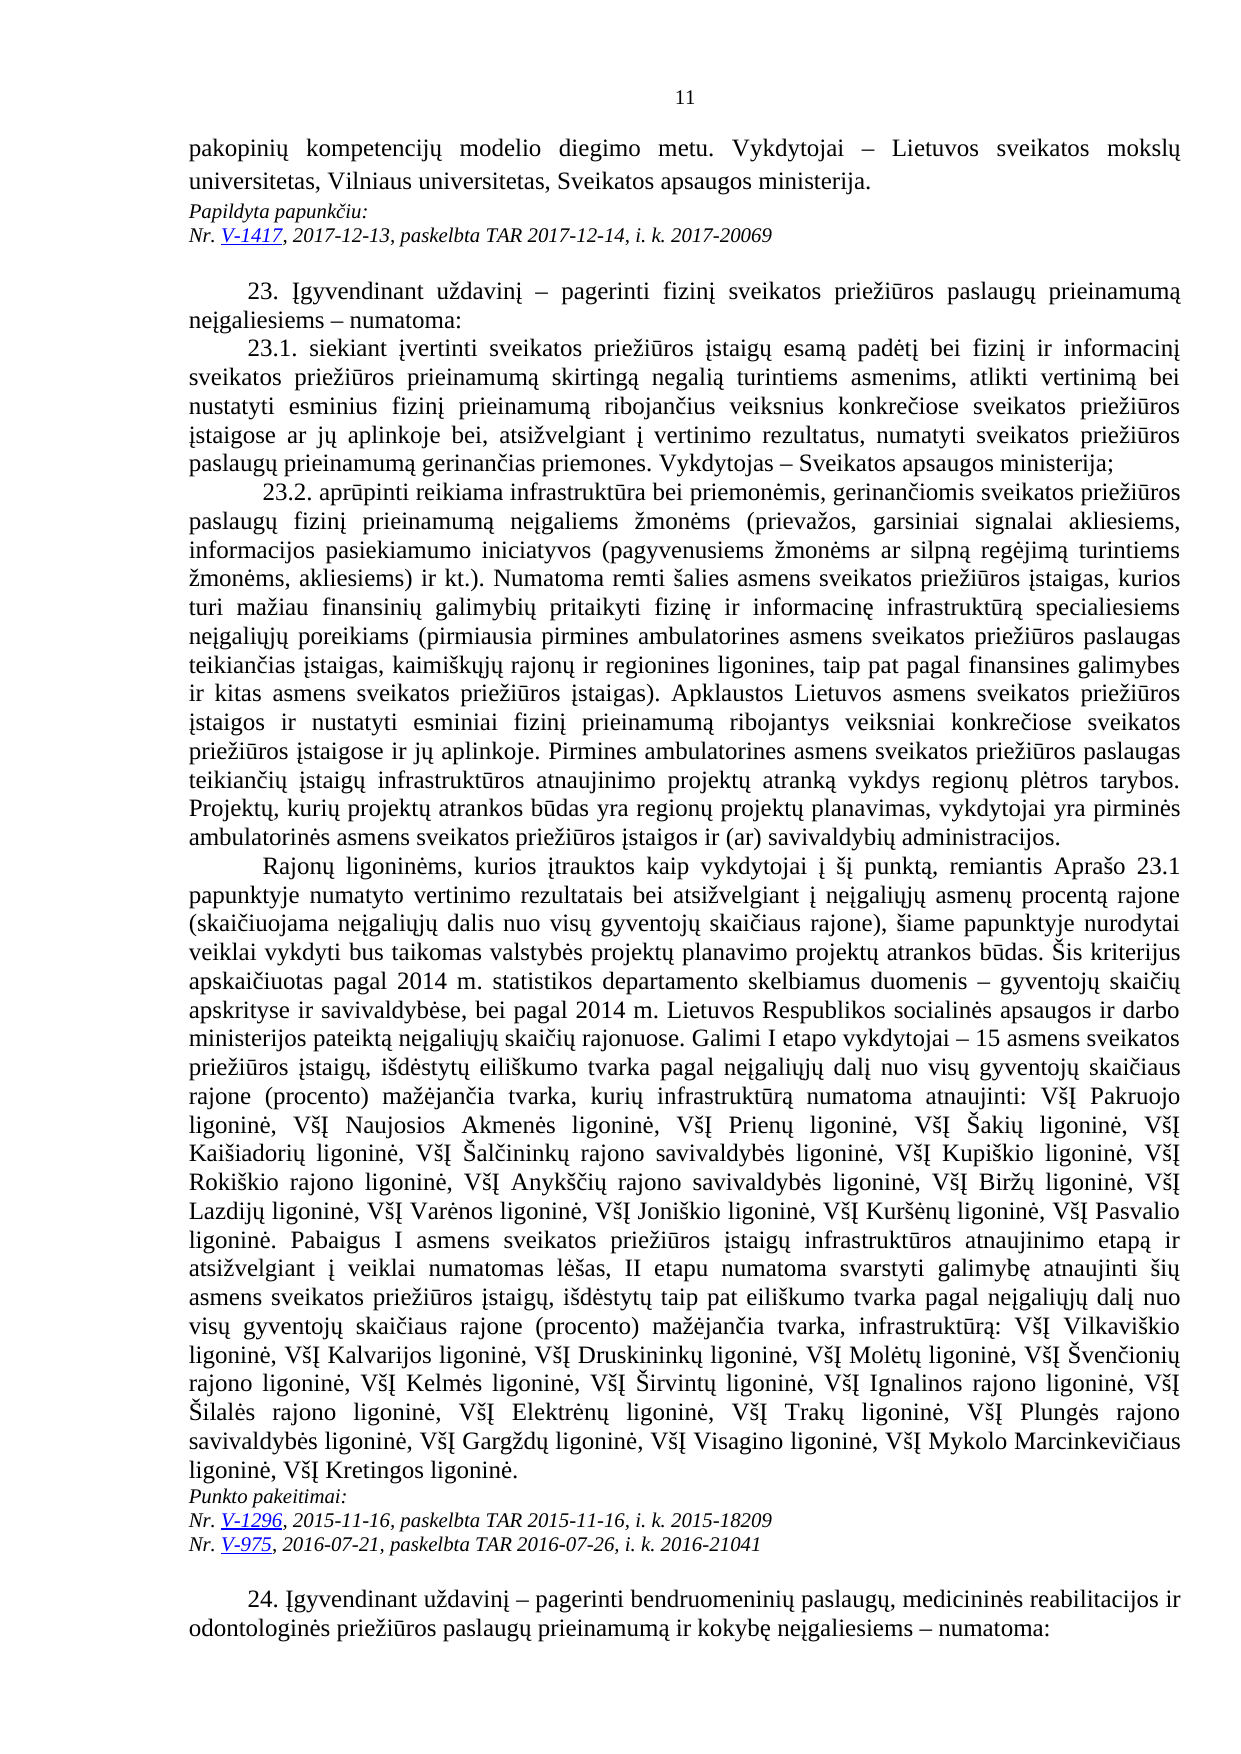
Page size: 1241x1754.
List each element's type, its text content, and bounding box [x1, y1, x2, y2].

text 23. Įgyvendinant uždavinį – pagerinti fizinį sveikatos priežiūros paslaugų prieinamumą neįgaliesiems – numatoma: [188, 276, 1181, 333]
text Punkto pakeitimai: [188, 1483, 1181, 1508]
text pakopinių kompetencijų modelio diegimo metu. Vykdytojai – Lietuvos sveikatos mokslų universitetas, Vilniaus universitetas, Sveikatos apsaugos ministerija. [188, 133, 1181, 195]
text Nr. V-975, 2016-07-21, paskelbta TAR 2016-07-26, i. k. 2016-21041 [188, 1532, 1181, 1556]
text 23.2. aprūpinti reikiama infrastruktūra bei priemonėmis, gerinančiomis sveikatos priežiūros paslaugų fizinį prieinamumą neįgaliems žmonėms (prievažos, garsiniai signalai akliesiems, informacijos pasiekiamumo iniciatyvos (pagyvenusiems žmonėms ar silpną regėjimą turintiems žmonėms, akliesiems) ir kt.). Numatoma remti šalies asmens sveikatos priežiūros įstaigas, kurios turi mažiau finansinių galimybių pritaikyti fizinę ir informacinę infrastruktūrą specialiesiems neįgaliųjų poreikiams (pirmiausia pirmines ambulatorines asmens sveikatos priežiūros paslaugas teikiančias įstaigas, kaimiškųjų rajonų ir regionines ligonines, taip pat pagal finansines galimybes ir kitas asmens sveikatos priežiūros įstaigas). Apklaustos Lietuvos asmens sveikatos priežiūros įstaigos ir nustatyti esminiai fizinį prieinamumą ribojantys veiksniai konkrečiose sveikatos priežiūros įstaigose ir jų aplinkoje. Pirmines ambulatorines asmens sveikatos priežiūros paslaugas teikiančių įstaigų infrastruktūros atnaujinimo projektų atranką vykdys regionų plėtros tarybos. Projektų, kurių projektų atrankos būdas yra regionų projektų planavimas, vykdytojai yra pirminės ambulatorinės asmens sveikatos priežiūros įstaigos ir (ar) savivaldybių administracijos. [188, 477, 1181, 851]
text Rajonų ligoninėms, kurios įtrauktos kaip vykdytojai į šį punktą, remiantis Aprašo 23.1 papunktyje numatyto vertinimo rezultatais bei atsižvelgiant į neįgaliųjų asmenų procentą rajone (skaičiuojama neįgaliųjų dalis nuo visų gyventojų skaičiaus rajone), šiame papunktyje nurodytai veiklai vykdyti bus taikomas valstybės projektų planavimo projektų atrankos būdas. Šis kriterijus apskaičiuotas pagal 2014 m. statistikos departamento skelbiamus duomenis – gyventojų skaičių apskrityse ir savivaldybėse, bei pagal 2014 m. Lietuvos Respublikos socialinės apsaugos ir darbo ministerijos pateiktą neįgaliųjų skaičių rajonuose. Galimi I etapo vykdytojai – 15 asmens sveikatos priežiūros įstaigų, išdėstytų eiliškumo tvarka pagal neįgaliųjų dalį nuo visų gyventojų skaičiaus rajone (procento) mažėjančia tvarka, kurių infrastruktūrą numatoma atnaujinti: VšĮ Pakruojo ligoninė, VšĮ Naujosios Akmenės ligoninė, VšĮ Prienų ligoninė, VšĮ Šakių ligoninė, VšĮ Kaišiadorių ligoninė, VšĮ Šalčininkų rajono savivaldybės ligoninė, VšĮ Kupiškio ligoninė, VšĮ Rokiškio rajono ligoninė, VšĮ Anykščių rajono savivaldybės ligoninė, VšĮ Biržų ligoninė, VšĮ Lazdijų ligoninė, VšĮ Varėnos ligoninė, VšĮ Joniškio ligoninė, VšĮ Kuršėnų ligoninė, VšĮ Pasvalio ligoninė. Pabaigus I asmens sveikatos priežiūros įstaigų infrastruktūros atnaujinimo etapą ir atsižvelgiant į veiklai numatomas lėšas, II etapu numatoma svarstyti galimybę atnaujinti šių asmens sveikatos priežiūros įstaigų, išdėstytų taip pat eiliškumo tvarka pagal neįgaliųjų dalį nuo visų gyventojų skaičiaus rajone (procento) mažėjančia tvarka, infrastruktūrą: VšĮ Vilkaviškio ligoninė, VšĮ Kalvarijos ligoninė, VšĮ Druskininkų ligoninė, VšĮ Molėtų ligoninė, VšĮ Švenčionių rajono ligoninė, VšĮ Kelmės ligoninė, VšĮ Širvintų ligoninė, VšĮ Ignalinos rajono ligoninė, VšĮ Šilalės rajono ligoninė, VšĮ Elektrėnų ligoninė, VšĮ Trakų ligoninė, VšĮ Plungės rajono savivaldybės ligoninė, VšĮ Gargždų ligoninė, VšĮ Visagino ligoninė, VšĮ Mykolo Marcinkevičiaus ligoninė, VšĮ Kretingos ligoninė. [188, 851, 1181, 1483]
text Nr. V-1417, 2017-12-13, paskelbta TAR 2017-12-14, i. k. 2017-20069 [188, 223, 1181, 247]
text Papildyta papunkčiu: [188, 199, 1181, 223]
text 23.1. siekiant įvertinti sveikatos priežiūros įstaigų esamą padėtį bei fizinį ir informacinį sveikatos priežiūros prieinamumą skirtingą negalią turintiems asmenims, atlikti vertinimą bei nustatyti esminius fizinį prieinamumą ribojančius veiksnius konkrečiose sveikatos priežiūros įstaigose ar jų aplinkoje bei, atsižvelgiant į vertinimo rezultatus, numatyti sveikatos priežiūros paslaugų prieinamumą gerinančias priemones. Vykdytojas – Sveikatos apsaugos ministerija; [188, 333, 1181, 477]
text Nr. V-1296, 2015-11-16, paskelbta TAR 2015-11-16, i. k. 2015-18209 [188, 1508, 1181, 1532]
text 24. Įgyvendinant uždavinį – pagerinti bendruomeninių paslaugų, medicininės reabilitacijos ir odontologinės priežiūros paslaugų prieinamumą ir kokybę neįgaliesiems – numatoma: [188, 1584, 1181, 1642]
